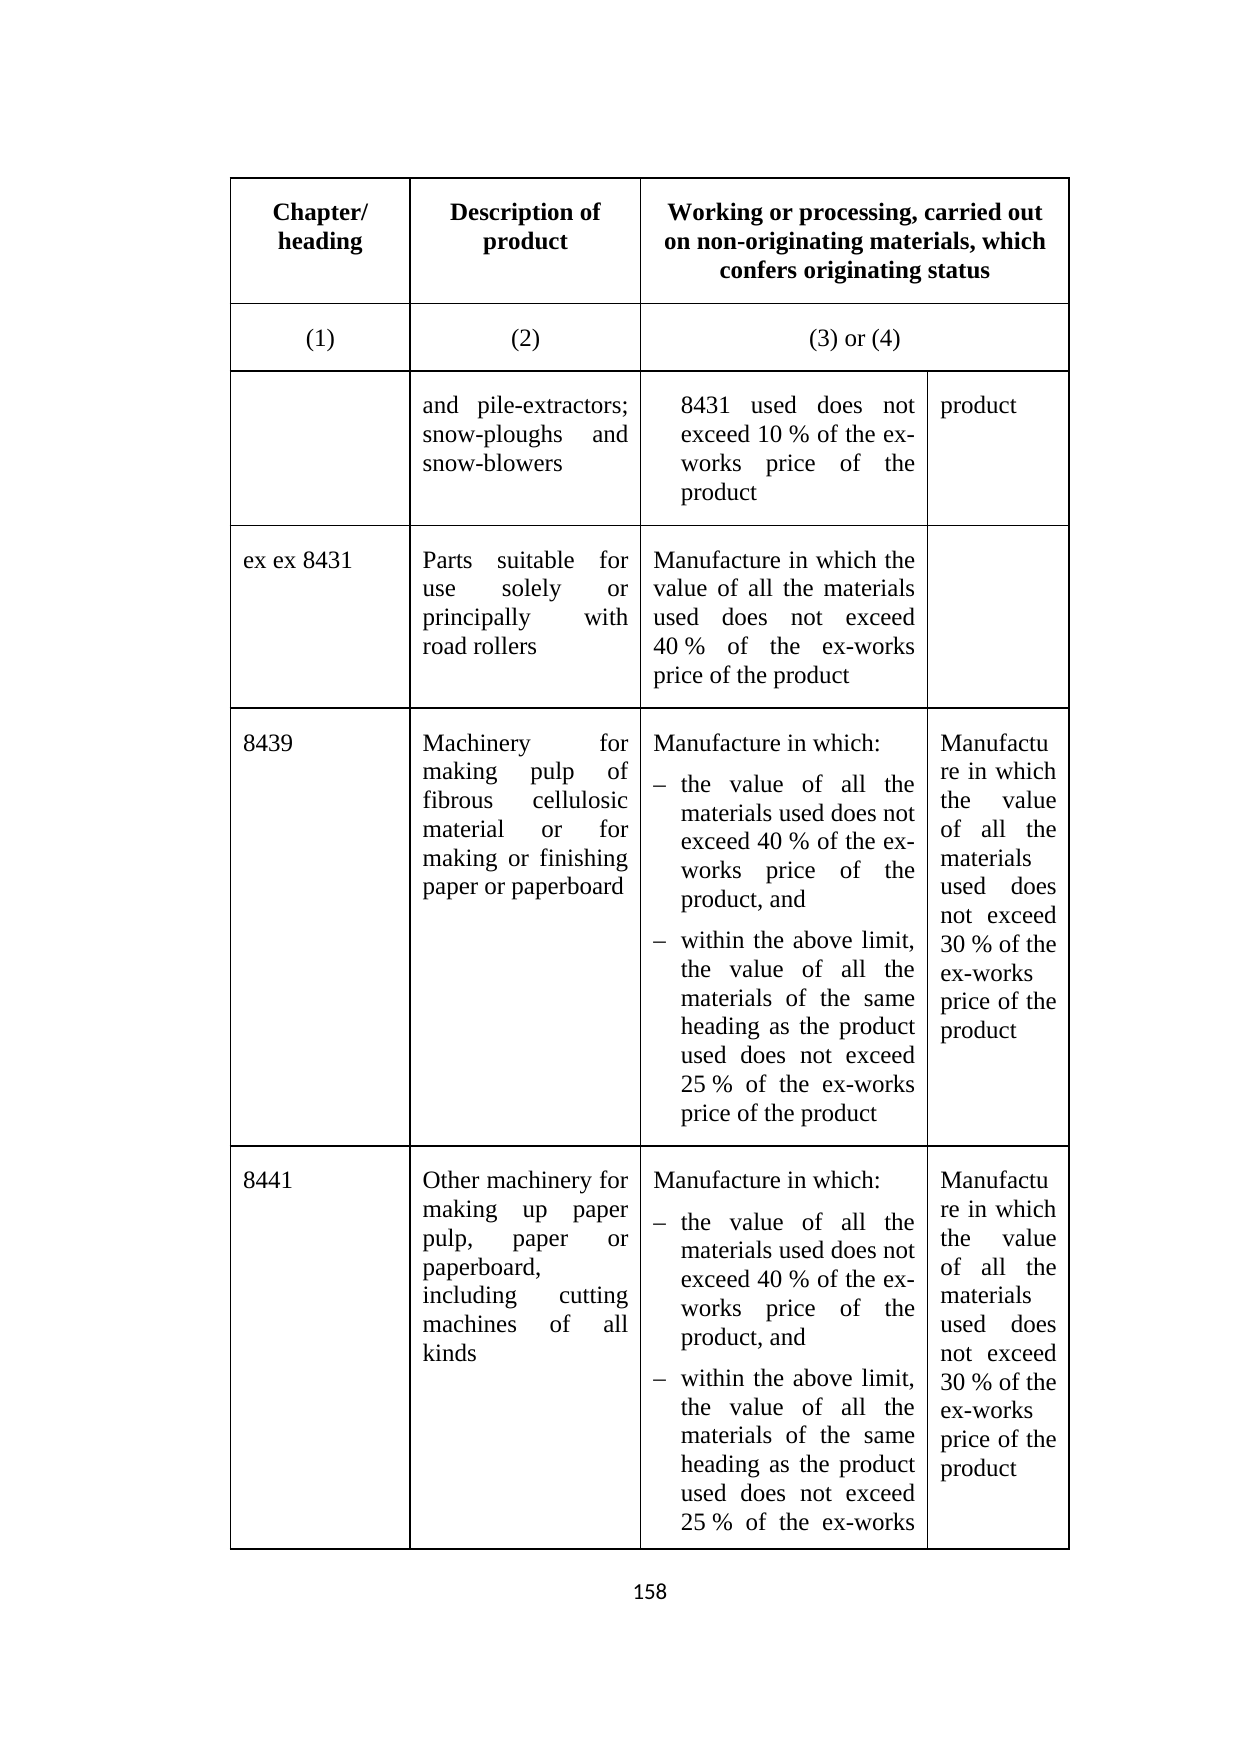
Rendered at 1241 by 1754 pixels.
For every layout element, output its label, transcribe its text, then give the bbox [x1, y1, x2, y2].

table_cell Parts suitable for use solely or principally with road rollers [411, 526, 640, 707]
table_cell [641, 372, 927, 524]
table_cell Manufacture in which the value of all the materials used does not exceed 40 % of the ex-works price of the product [641, 526, 927, 707]
table_header Working or processing, carried out on non-originating materials, which confers originating status [641, 179, 1068, 302]
table_cell Machinery for making pulp of fibrous cellulosic material or for making or finishing paper or paperboard [411, 709, 640, 1145]
table_cell and pile-extractors; snow-ploughs and snow-blowers [411, 372, 640, 524]
table_header the value of all the materials used does not exceed 40 % of the ex-works price of the product, and [681, 763, 915, 919]
table_header Chapter/ heading [231, 179, 409, 302]
table_cell (2) [411, 304, 640, 370]
table_cell Manufacture in which: [641, 709, 927, 1145]
table_cell Manufacture in which the value of all the materials used does not exceed 30 % of the ex-works price of the product [928, 1147, 1068, 1548]
table_cell (3) or (4) [641, 304, 1068, 370]
table_cell [653, 384, 681, 512]
table_cell (1) [231, 304, 409, 370]
table_cell Other machinery for making up paper pulp, paper or paperboard, including cutting machines of all kinds [411, 1147, 640, 1548]
table_cell 8439 [231, 709, 409, 1145]
table_cell – [653, 1357, 681, 1536]
table_cell 8431 used does not exceed 10 % of the ex-works price of the product [681, 384, 915, 512]
table_cell within the above limit, the value of all the materials of the same heading as the product used does not exceed 25 % of the ex-works price of the product [681, 919, 915, 1133]
table_cell ex ex 8431 [231, 526, 409, 707]
table_cell [231, 372, 409, 524]
table_header Description of product [411, 179, 640, 302]
table_cell Manufacture in which: [641, 1147, 927, 1548]
table_cell within the above limit, the value of all the materials of the same heading as the product used does not exceed 25 % of the ex-works [681, 1357, 915, 1536]
table_header the value of all the materials used does not exceed 40 % of the ex-works price of the product, and [681, 1201, 915, 1357]
table_cell [928, 526, 1068, 707]
table_cell – [653, 919, 681, 1133]
table_header – [653, 763, 681, 919]
table_cell Manufacture in which the value of all the materials used does not exceed 30 % of the ex-works price of the product [928, 709, 1068, 1145]
table_cell 8441 [231, 1147, 409, 1548]
table_cell product [928, 372, 1068, 524]
table_header – [653, 1201, 681, 1357]
